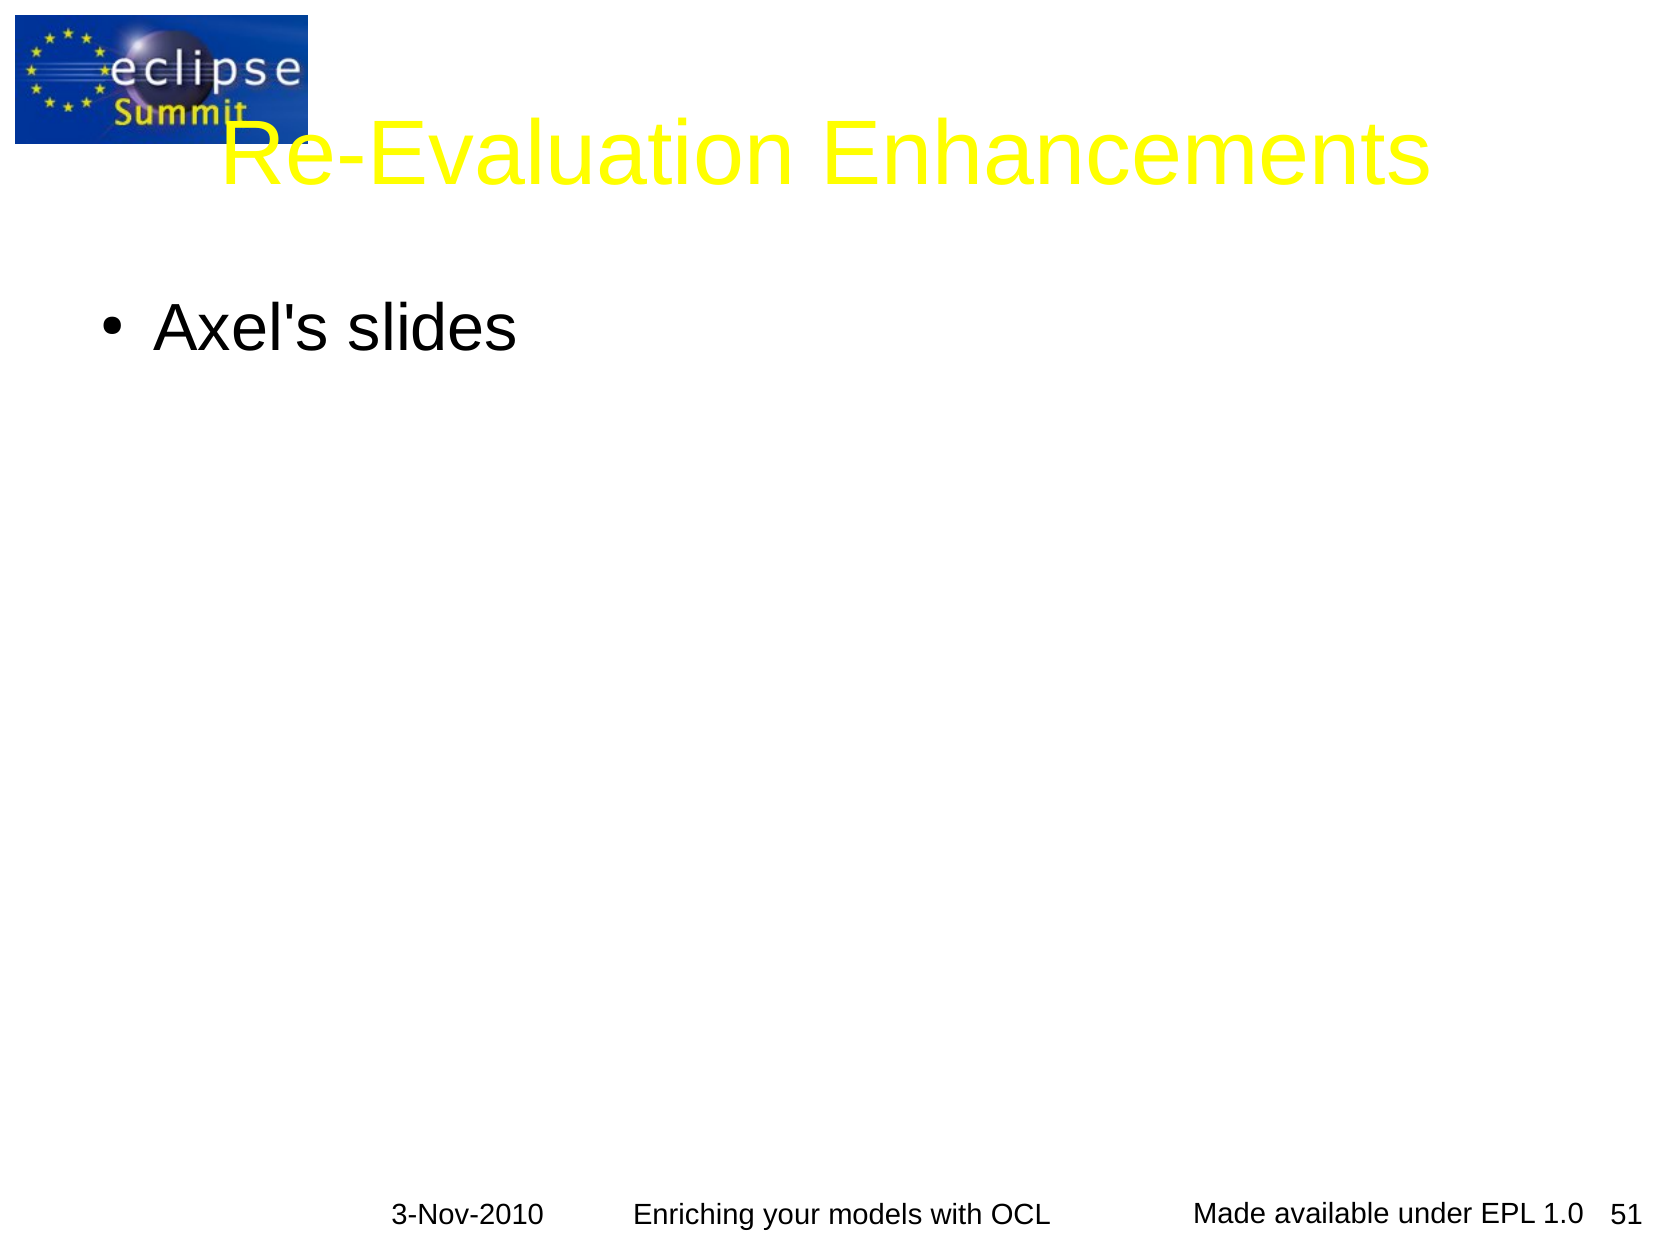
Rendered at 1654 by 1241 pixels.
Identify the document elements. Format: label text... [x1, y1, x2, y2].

title Re-Evaluation Enhancements [82, 56, 1571, 250]
picture [15, 15, 308, 144]
list Axel's slides [82, 290, 1571, 1094]
